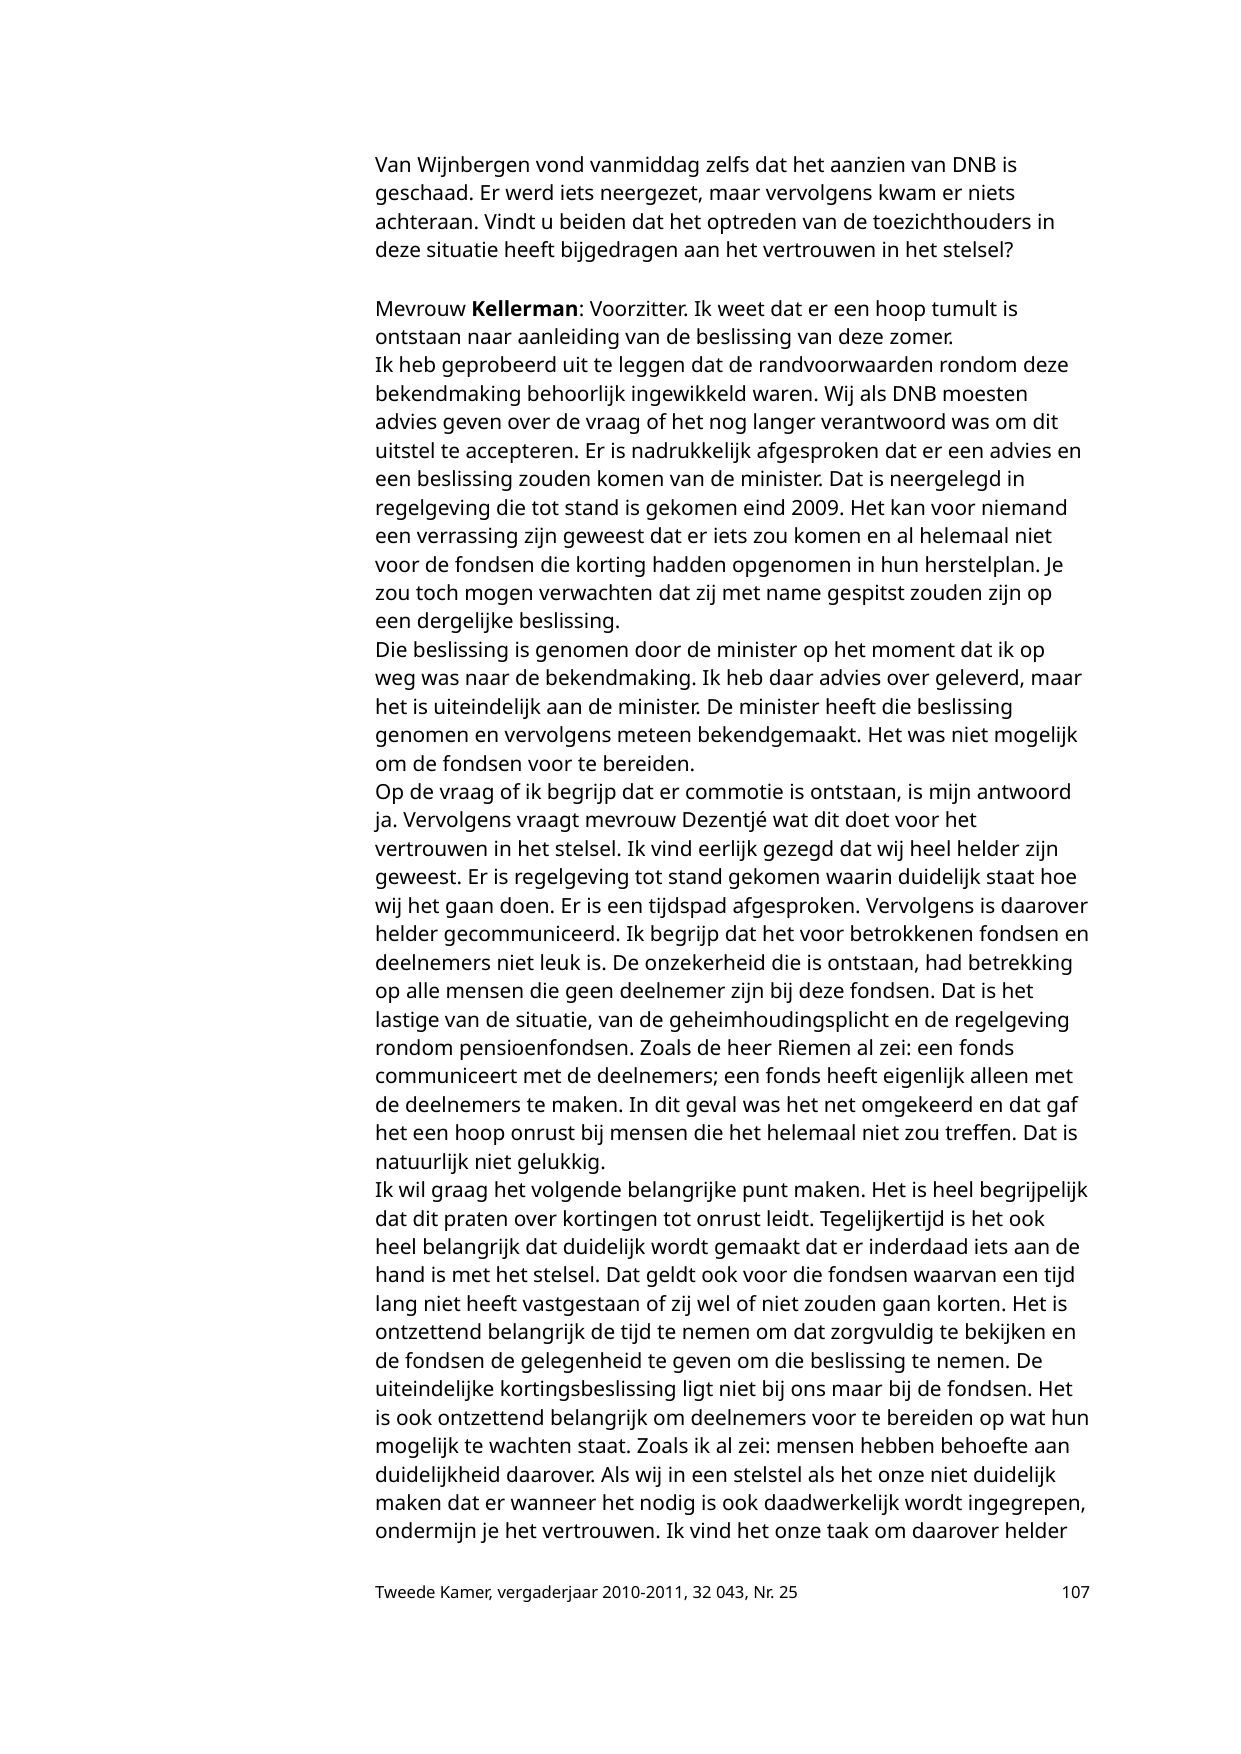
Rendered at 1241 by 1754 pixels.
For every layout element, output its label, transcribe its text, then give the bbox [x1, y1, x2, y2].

text Die beslissing is genomen door de minister op het moment dat ik op weg was naar de bekendmaking. Ik heb daar advies over geleverd, maar het is uiteindelijk aan de minister. De minister heeft die beslissing genomen en vervolgens meteen bekendgemaakt. Het was niet mogelijk om de fondsen voor te bereiden. [375, 635, 1090, 777]
text Op de vraag of ik begrijp dat er commotie is ontstaan, is mijn antwoord ja. Vervolgens vraagt mevrouw Dezentjé wat dit doet voor het vertrouwen in het stelsel. Ik vind eerlijk gezegd dat wij heel helder zijn geweest. Er is regelgeving tot stand gekomen waarin duidelijk staat hoe wij het gaan doen. Er is een tijdspad afgesproken. Vervolgens is daarover helder gecommuniceerd. Ik begrijp dat het voor betrokkenen fondsen en deelnemers niet leuk is. De onzekerheid die is ontstaan, had betrekking op alle mensen die geen deelnemer zijn bij deze fondsen. Dat is het lastige van de situatie, van de geheimhoudingsplicht en de regelgeving rondom pensioenfondsen. Zoals de heer Riemen al zei: een fonds communiceert met de deelnemers; een fonds heeft eigenlijk alleen met de deelnemers te maken. In dit geval was het net omgekeerd en dat gaf het een hoop onrust bij mensen die het helemaal niet zou treffen. Dat is natuurlijk niet gelukkig. [375, 777, 1090, 1175]
text Van Wijnbergen vond vanmiddag zelfs dat het aanzien van DNB is geschaad. Er werd iets neergezet, maar vervolgens kwam er niets achteraan. Vindt u beiden dat het optreden van de toezichthouders in deze situatie heeft bijgedragen aan het vertrouwen in het stelsel? [375, 150, 1090, 264]
text Ik wil graag het volgende belangrijke punt maken. Het is heel begrijpelijk dat dit praten over kortingen tot onrust leidt. Tegelijkertijd is het ook heel belangrijk dat duidelijk wordt gemaakt dat er inderdaad iets aan de hand is met het stelsel. Dat geldt ook voor die fondsen waarvan een tijd lang niet heeft vastgestaan of zij wel of niet zouden gaan korten. Het is ontzettend belangrijk de tijd te nemen om dat zorgvuldig te bekijken en de fondsen de gelegenheid te geven om die beslissing te nemen. De uiteindelijke kortingsbeslissing ligt niet bij ons maar bij de fondsen. Het is ook ontzettend belangrijk om deelnemers voor te bereiden op wat hun mogelijk te wachten staat. Zoals ik al zei: mensen hebben behoefte aan duidelijkheid daarover. Als wij in een stelstel als het onze niet duidelijk maken dat er wanneer het nodig is ook daadwerkelijk wordt ingegrepen, ondermijn je het vertrouwen. Ik vind het onze taak om daarover helder [375, 1175, 1090, 1545]
text Mevrouw Kellerman: Voorzitter. Ik weet dat er een hoop tumult is ontstaan naar aanleiding van de beslissing van deze zomer. [375, 294, 1090, 351]
text Ik heb geprobeerd uit te leggen dat de randvoorwaarden rondom deze bekendmaking behoorlijk ingewikkeld waren. Wij als DNB moesten advies geven over de vraag of het nog langer verantwoord was om dit uitstel te accepteren. Er is nadrukkelijk afgesproken dat er een advies en een beslissing zouden komen van de minister. Dat is neergelegd in regelgeving die tot stand is gekomen eind 2009. Het kan voor niemand een verrassing zijn geweest dat er iets zou komen en al helemaal niet voor de fondsen die korting hadden opgenomen in hun herstelplan. Je zou toch mogen verwachten dat zij met name gespitst zouden zijn op een dergelijke beslissing. [375, 351, 1090, 635]
